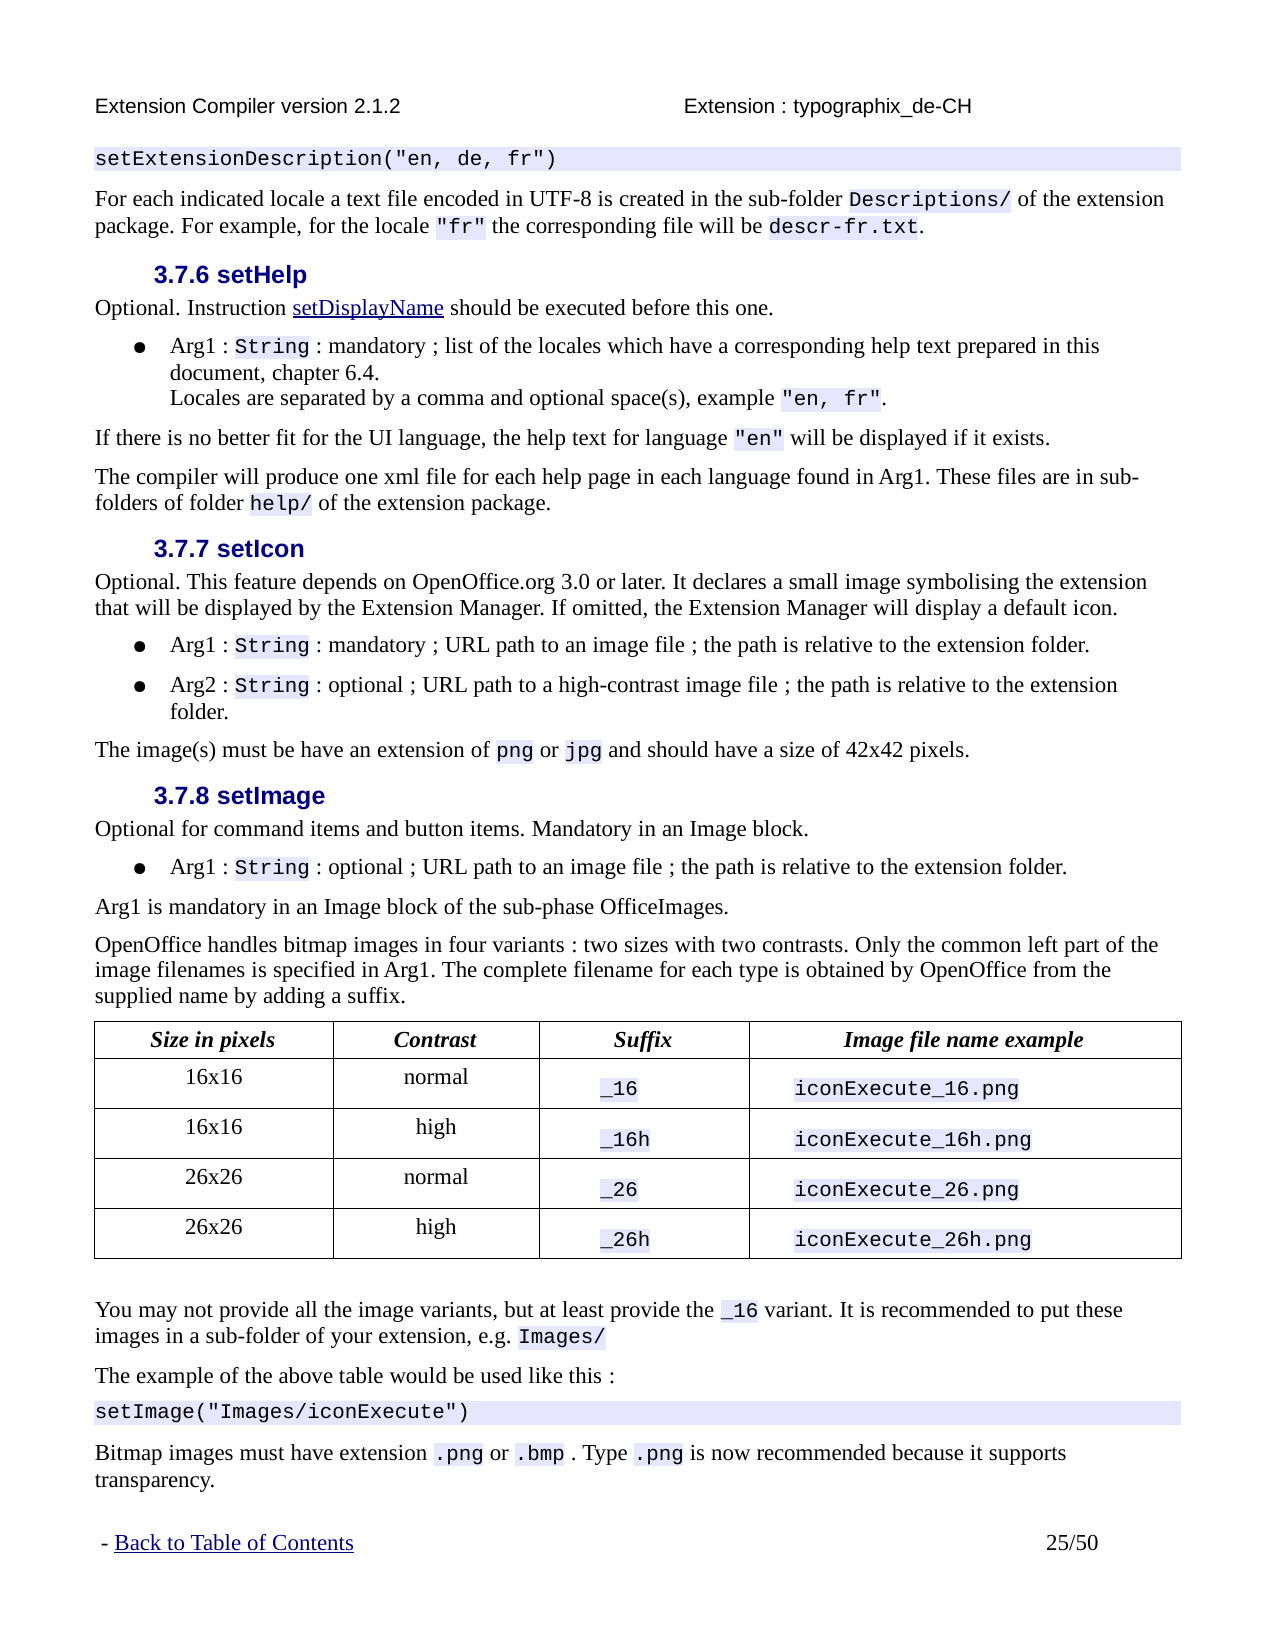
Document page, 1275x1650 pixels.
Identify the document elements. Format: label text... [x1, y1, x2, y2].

text setExtensionDescription("en, de, fr") [94, 147, 1181, 171]
text For each indicated locale a text file encoded in UTF-8 is created in the sub-folder Descriptions/ of the extension package. For example, for the locale "fr" the corresponding file will be descr-fr.txt. [94, 186, 1181, 240]
table_cell iconExecute_26h.png [750, 1209, 1181, 1258]
table_cell _16 [540, 1059, 749, 1108]
subtitle setHelp [153, 261, 1181, 288]
text The compiler will produce one xml file for each help page in each language found in Arg1. These files are in sub-folders of folder help/ of the extension package. [94, 464, 1181, 516]
table_cell _26 [540, 1159, 749, 1208]
list Arg1 : String : mandatory ; list of the locales which have a corresponding help text prepared in this document, chapter 6.4. Locales are separated by a comma and optional space(s), example "en, fr". [132, 332, 1181, 412]
table_cell 26x26 [95, 1159, 333, 1208]
table_header Contrast [334, 1022, 539, 1058]
subtitle setIcon [153, 535, 1181, 563]
text You may not provide all the image variants, but at least provide the _16 variant. It is recommended to put these images in a sub-folder of your extension, e.g. Images/ [94, 1296, 1181, 1350]
text setImage("Images/iconExecute") [94, 1401, 1181, 1425]
table_cell high [334, 1209, 539, 1258]
text OpenOffice handles bitmap images in four variants : two sizes with two contrasts. Only the common left part of the image filenames is specified in Arg1. The complete filename for each type is obtained by OpenOffice from the supplied name by adding a suffix. [94, 932, 1181, 1008]
table_cell normal [334, 1059, 539, 1108]
text Optional. Instruction setDisplayName should be executed before this one. [94, 294, 1181, 320]
table_cell 16x16 [95, 1059, 333, 1108]
text Bitmap images must have extension .png or .bmp . Type .png is now recommended because it supports transparency. [94, 1439, 1181, 1492]
list Arg1 : String : optional ; URL path to an image file ; the path is relative to the extension folder. [132, 854, 1181, 881]
subtitle setImage [153, 782, 1181, 810]
text If there is no better fit for the UI language, the help text for language "en" will be displayed if it exists. [94, 424, 1181, 451]
table_cell 26x26 [95, 1209, 333, 1258]
text Optional for command items and button items. Mandatory in an Image block. [94, 816, 1181, 842]
table_cell iconExecute_26.png [750, 1159, 1181, 1208]
table_header Size in pixels [95, 1022, 333, 1058]
table_cell high [334, 1109, 539, 1158]
table_cell _16h [540, 1109, 749, 1158]
table_cell iconExecute_16h.png [750, 1109, 1181, 1158]
table_header Suffix [540, 1022, 749, 1058]
text The image(s) must be have an extension of png or jpg and should have a size of 42x42 pixels. [94, 737, 1181, 764]
list Arg2 : String : optional ; URL path to a high-contrast image file ; the path is relative to the extension folder. [132, 672, 1181, 724]
list Arg1 : String : mandatory ; URL path to an image file ; the path is relative to the extension folder. [132, 632, 1181, 659]
table_cell 16x16 [95, 1109, 333, 1158]
text Optional. This feature depends on OpenOffice.org 3.0 or later. It declares a small image symbolising the extension that will be displayed by the Extension Manager. If omitted, the Extension Manager will display a default icon. [94, 569, 1181, 620]
table_cell iconExecute_16.png [750, 1059, 1181, 1108]
text The example of the above table would be used like this : [94, 1363, 1181, 1388]
table_header Image file name example [750, 1022, 1181, 1058]
table_cell _26h [540, 1209, 749, 1258]
table_cell normal [334, 1159, 539, 1208]
text Arg1 is mandatory in an Image block of the sub-phase OfficeImages. [94, 894, 1181, 919]
